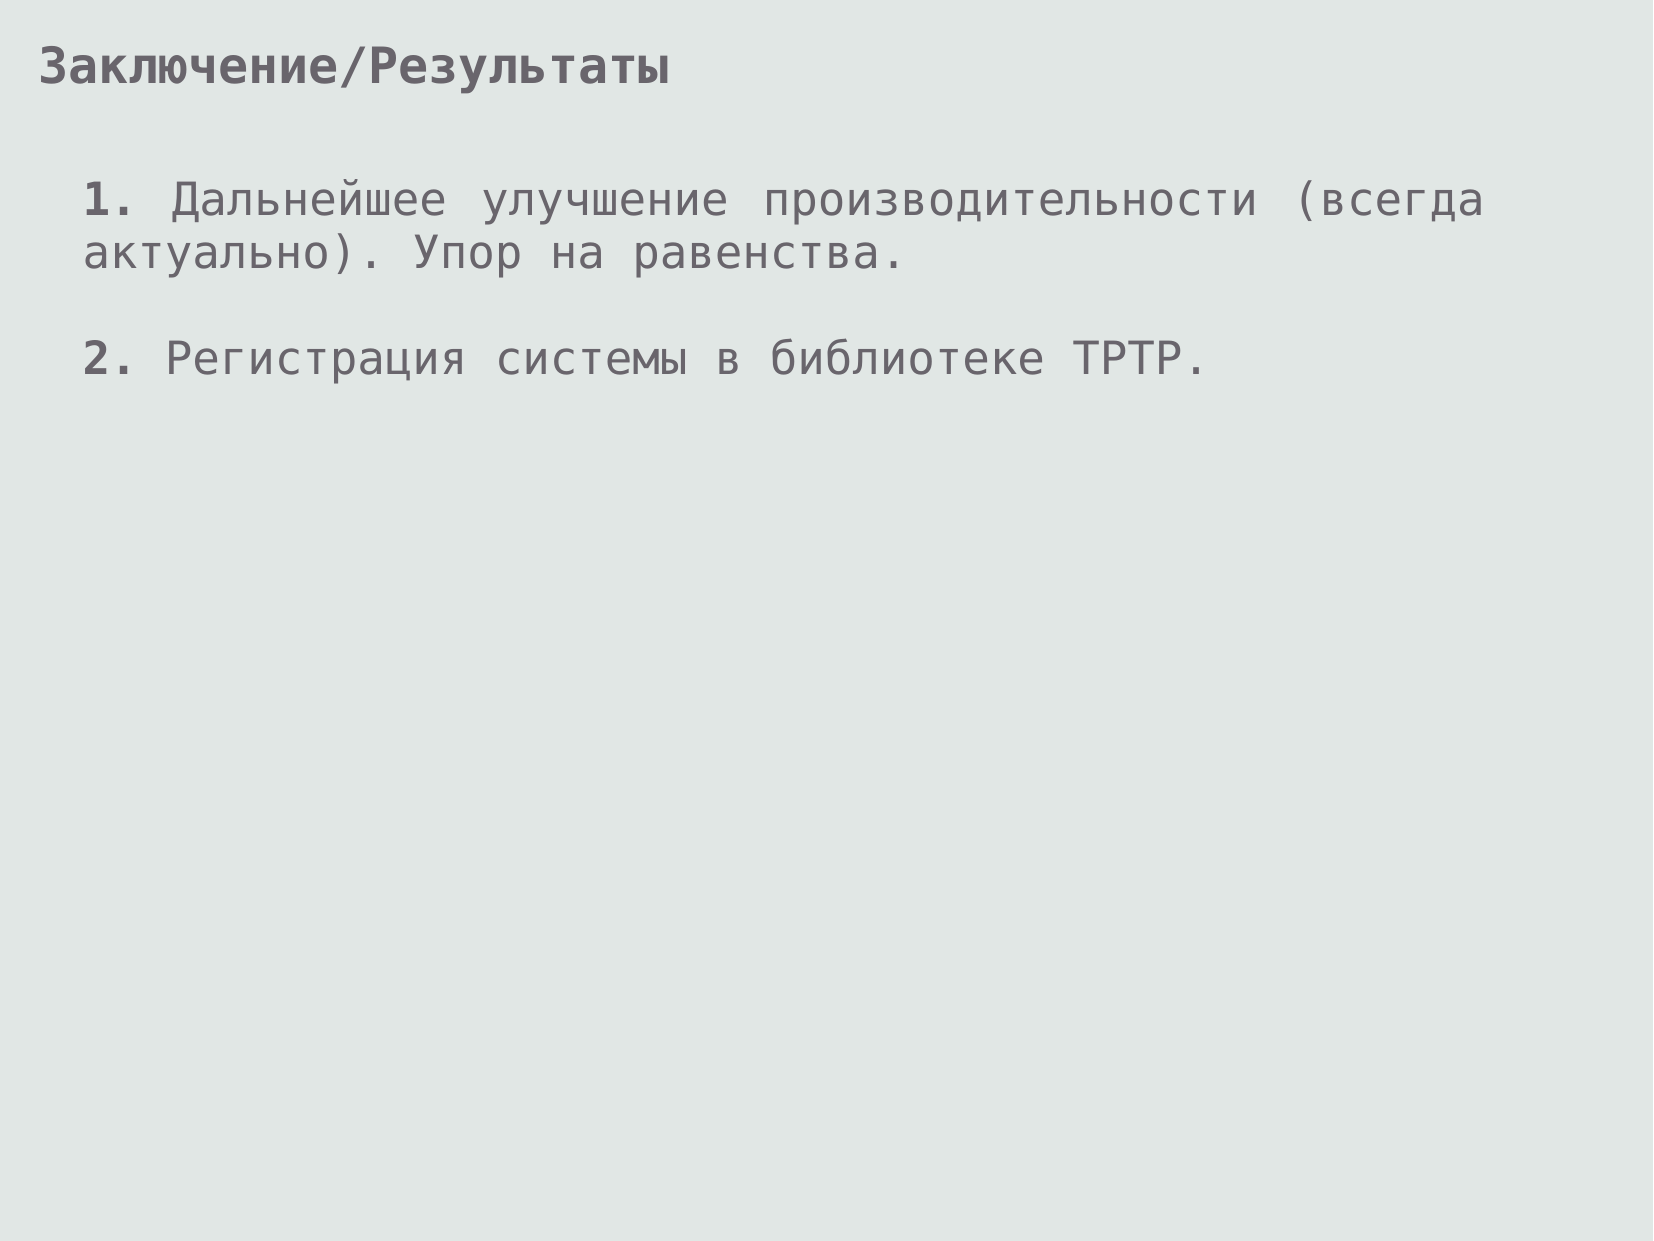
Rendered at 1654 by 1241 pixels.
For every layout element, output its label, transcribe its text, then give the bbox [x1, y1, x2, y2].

text_box 1. Дальнейшее улучшение производительности (всегда актуально). Упор на равенства. 2. Регистрация системы в библиотеке TPTP. [67, 165, 1531, 871]
text_box Заключение/Результаты [23, 30, 1249, 104]
